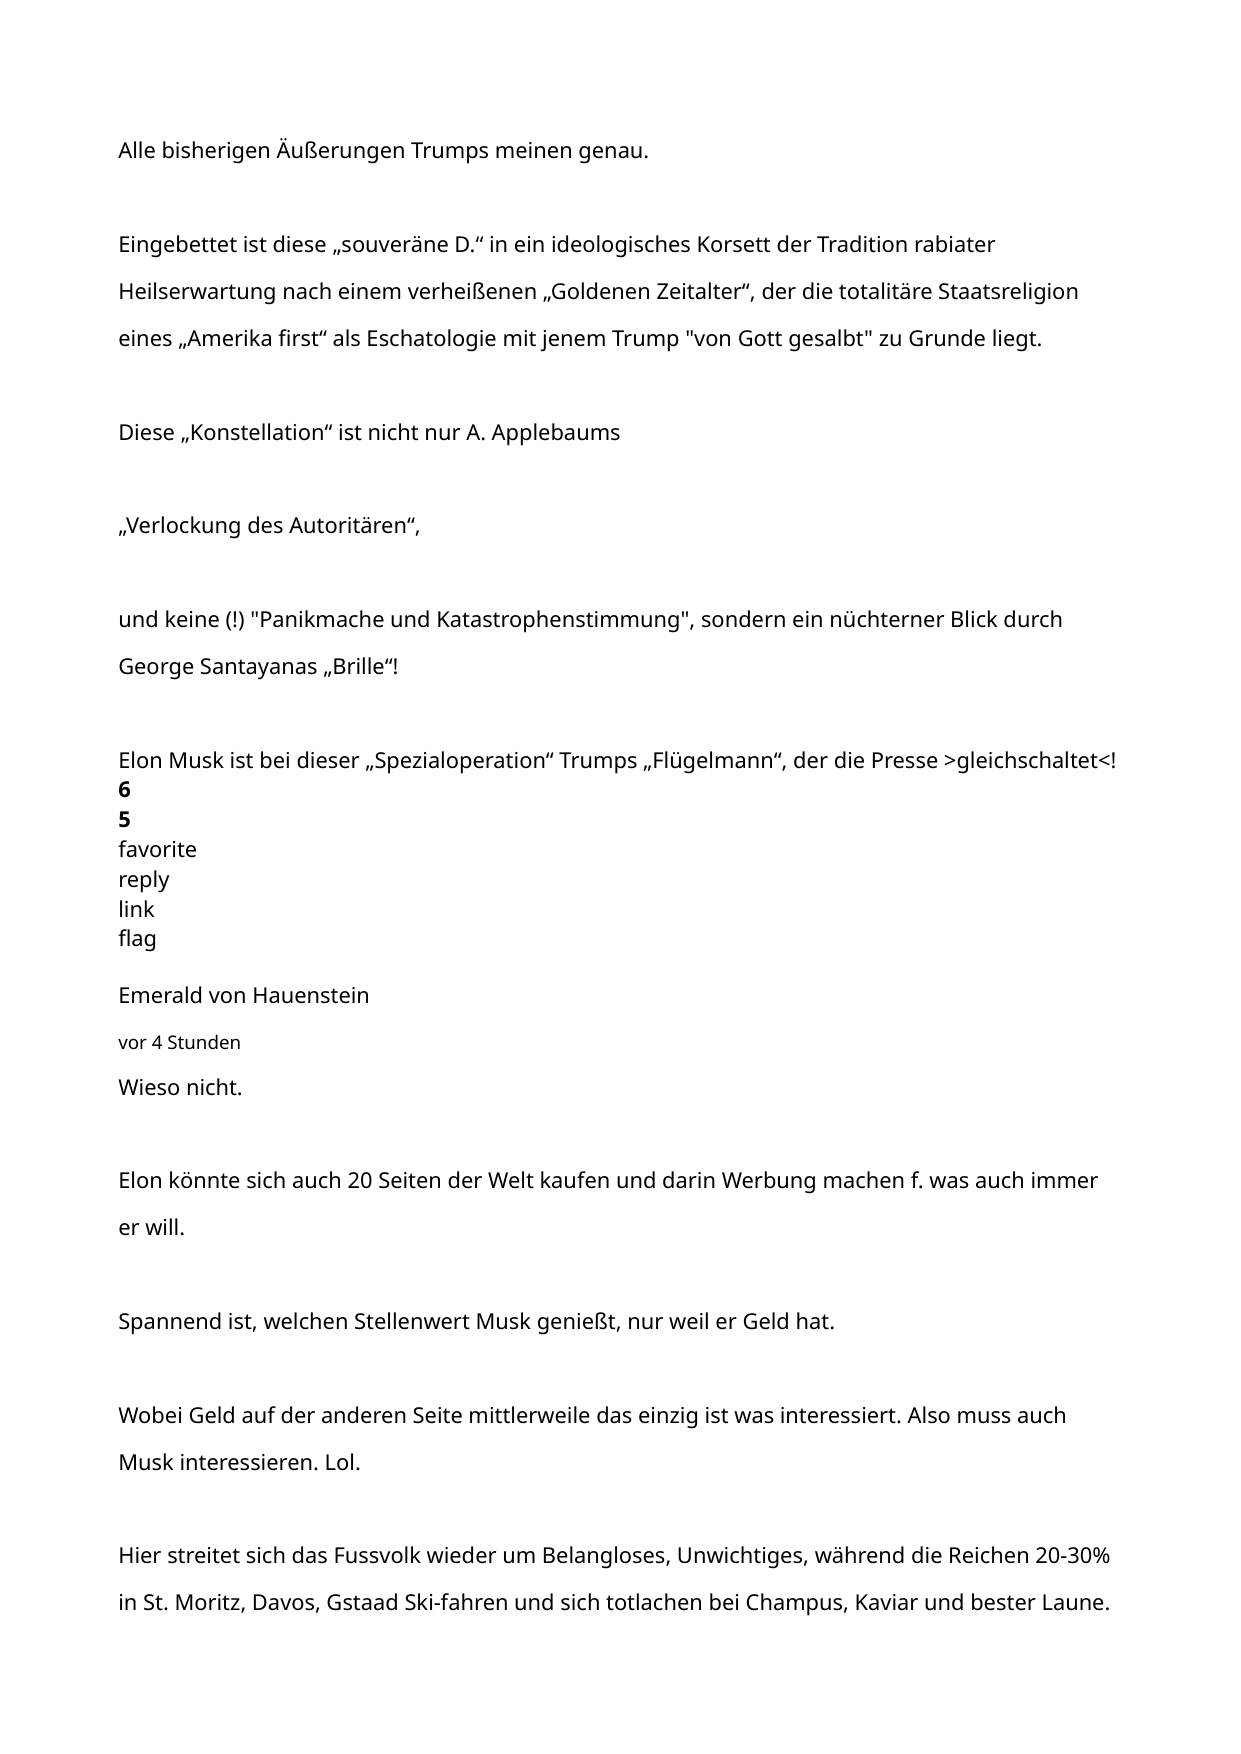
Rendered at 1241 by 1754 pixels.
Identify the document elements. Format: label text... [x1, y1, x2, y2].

text Emerald von Hauenstein [118, 969, 1114, 1009]
text 6 [118, 774, 1122, 804]
text favorite [118, 834, 1122, 864]
text reply [118, 864, 1122, 893]
text vor 4 Stunden [118, 1025, 1122, 1055]
text flag [118, 923, 1122, 953]
text link [118, 893, 1122, 923]
text Alle bisherigen Äußerungen Trumps meinen genau. Eingebettet ist diese „souveräne D.“ in ein ideologisches Korsett der Tradition rabiater Heilserwartung nach einem verheißenen „Goldenen Zeitalter“, der die totalitäre Staatsreligion eines „Amerika first“ als Eschatologie mit jenem Trump "von Gott gesalbt" zu Grunde liegt. Diese „Konstellation“ ist nicht nur A. Applebaums „Verlockung des Autoritären“, und keine (!) "Panikmache und Katastrophenstimmung", sondern ein nüchterner Blick durch George Santayanas „Brille“! Elon Musk ist bei dieser „Spezialoperation“ Trumps „Flügelmann“, der die Presse >gleichschaltet<! [118, 118, 1122, 774]
text 5 [118, 804, 1122, 834]
text Wieso nicht. Elon könnte sich auch 20 Seiten der Welt kaufen und darin Werbung machen f. was auch immer er will. Spannend ist, welchen Stellenwert Musk genießt, nur weil er Geld hat. Wobei Geld auf der anderen Seite mittlerweile das einzig ist was interessiert. Also muss auch Musk interessieren. Lol. Hier streitet sich das Fussvolk wieder um Belangloses, Unwichtiges, während die Reichen 20-30% in St. Moritz, Davos, Gstaad Ski-fahren und sich totlachen bei Champus, Kaviar und bester Laune. [118, 1055, 1122, 1617]
